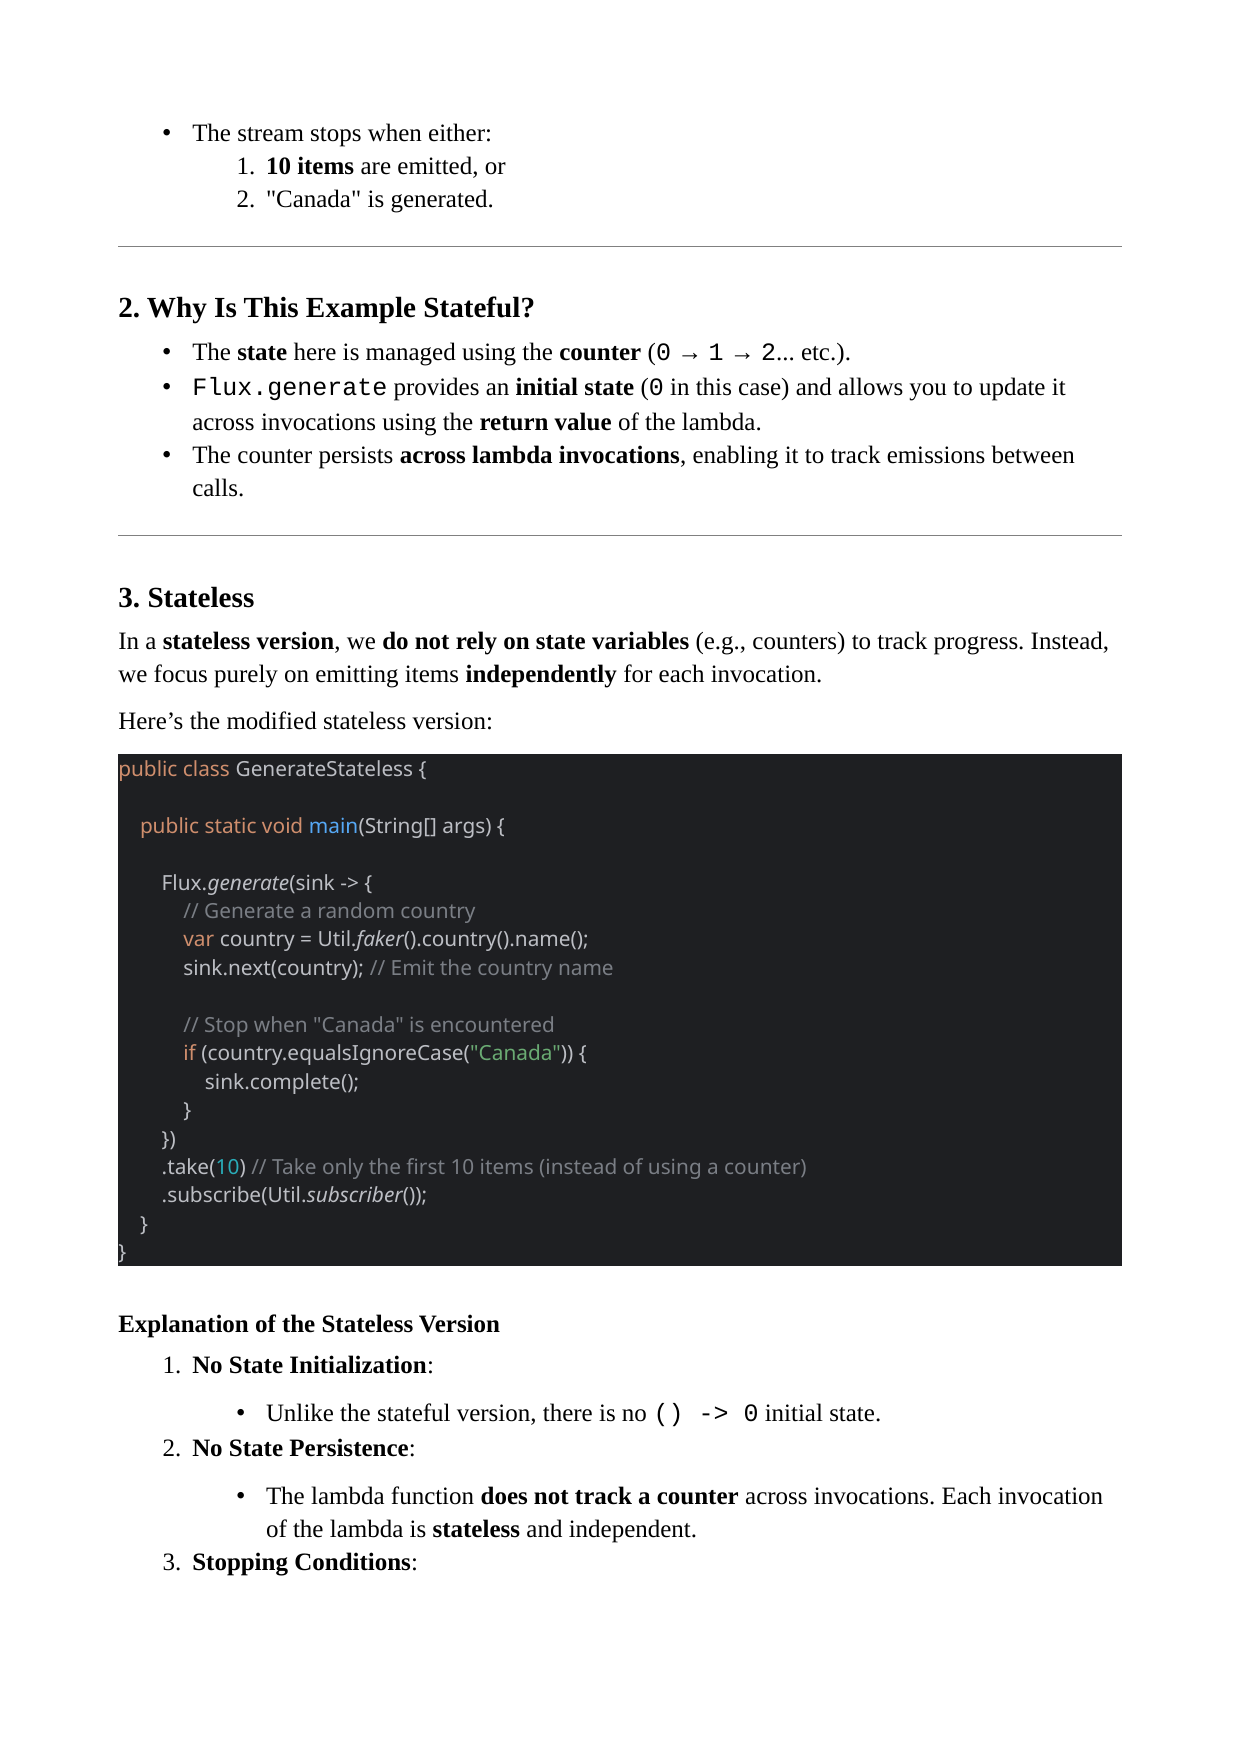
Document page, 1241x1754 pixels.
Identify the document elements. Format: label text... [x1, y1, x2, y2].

subtitle Explanation of the Stateless Version [118, 1309, 1122, 1338]
text In a stateless version, we do not rely on state variables (e.g., counters) to track progress. Instead, we focus purely on emitting items independently for each invocation. [118, 626, 1122, 687]
list 10 items are emitted, or [236, 151, 1122, 180]
list Flux.generate provides an initial state (0 in this case) and allows you to update it across invocations using the return value of the lambda. [162, 372, 1122, 436]
list The counter persists across lambda invocations, enabling it to track emissions between calls. [162, 440, 1122, 502]
list No State Persistence: [162, 1433, 1122, 1462]
list The stream stops when either: [162, 118, 1122, 147]
subtitle 2. Why Is This Example Stateful? [118, 291, 1122, 324]
list No State Initialization: [162, 1350, 1122, 1379]
list The lambda function does not track a counter across invocations. Each invocation of the lambda is stateless and independent. [236, 1481, 1122, 1543]
text public class GenerateStateless { public static void main(String[] args) { Flux.generate(sink -> { // Generate a random country var country = Util.faker().country().name(); sink.next(country); // Emit the country name // Stop when "Canada" is encountered if (country.equalsIgnoreCase("Canada")) { sink.complete(); } }) .take(10) // Take only the first 10 items (instead of using a counter) .subscribe(Util.subscriber()); } } [118, 754, 1122, 1266]
subtitle 3. Stateless [118, 580, 1122, 613]
list Stopping Conditions: [162, 1547, 1122, 1576]
list The state here is managed using the counter (0 → 1 → 2... etc.). [162, 337, 1122, 367]
text Here’s the modified stateless version: [118, 706, 1122, 735]
list "Canada" is generated. [236, 184, 1122, 213]
list Unlike the stateful version, there is no () -> 0 initial state. [236, 1398, 1122, 1429]
